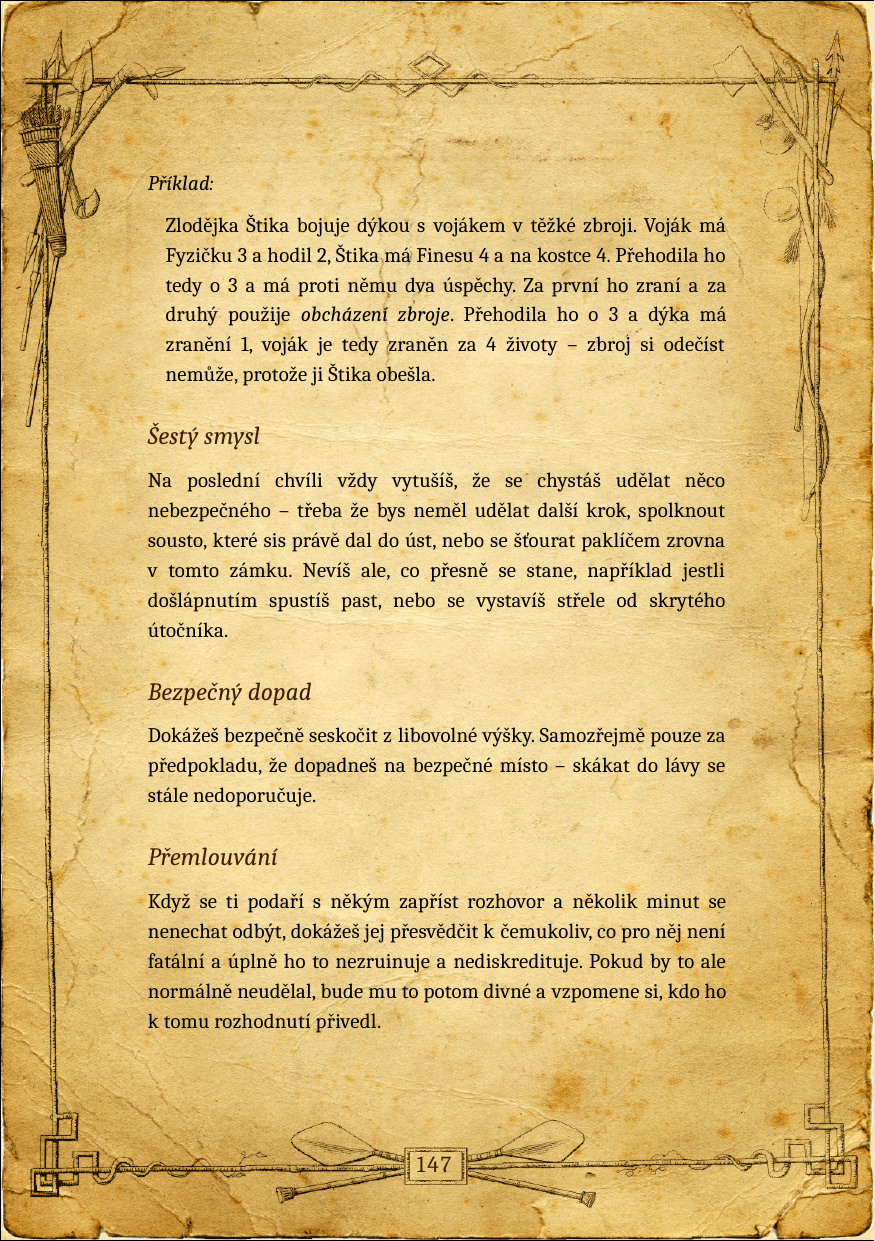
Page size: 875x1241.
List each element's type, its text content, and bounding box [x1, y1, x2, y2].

text Zlodějka Štika bojuje dýkou s⁠ vojákem v⁠ těžké zbroji. Voják má Fyzičku 3 a⁠ hodil 2, Štika má Finesu 4 a⁠ na kostce 4. Přehodila ho tedy o⁠ 3 a⁠ má proti němu dva úspěchy. Za první ho zraní a⁠ za druhý použije obcházení zbroje. Přehodila ho o⁠ 3 a⁠ dýka má zranění 1, voják je tedy zraněn za 4 životy – zbroj si odečíst nemůže, protože ji Štika obešla. [165, 213, 726, 387]
picture [1, 1, 874, 1240]
subtitle Bezpečný dopad [148, 678, 726, 706]
text Na poslední chvíli vždy vytušíš, že se chystáš udělat něco nebezpečného – třeba že bys neměl udělat další krok, spolknout sousto, které sis právě dal do úst, nebo se šťourat paklíčem zrovna v⁠ tomto zámku. Nevíš ale, co přesně se stane, například jestli došlápnutím spustíš past, nebo se vystavíš střele od skrytého útočníka. [148, 469, 726, 642]
text Příklad: [148, 172, 726, 196]
text Dokážeš bezpečně seskočit z⁠ libovolné výšky. Samozřejmě pouze za předpokladu, že dopadneš na bezpečné místo – skákat do lávy se stále nedoporučuje. [148, 724, 726, 808]
subtitle Šestý smysl [148, 422, 726, 451]
text Když se ti podaří s⁠ někým zapříst rozhovor a⁠ několik minut se nenechat odbýt, dokážeš jej přesvědčit k⁠ čemukoliv, co pro něj není fatální a⁠ úplně ho to nezruinuje a⁠ nediskredituje. Pokud by to ale normálně neudělal, bude mu to potom divné a⁠ vzpomene si, kdo ho k⁠ tomu rozhodnutí přivedl. [148, 890, 726, 1033]
subtitle Přemlouvání [148, 843, 726, 872]
